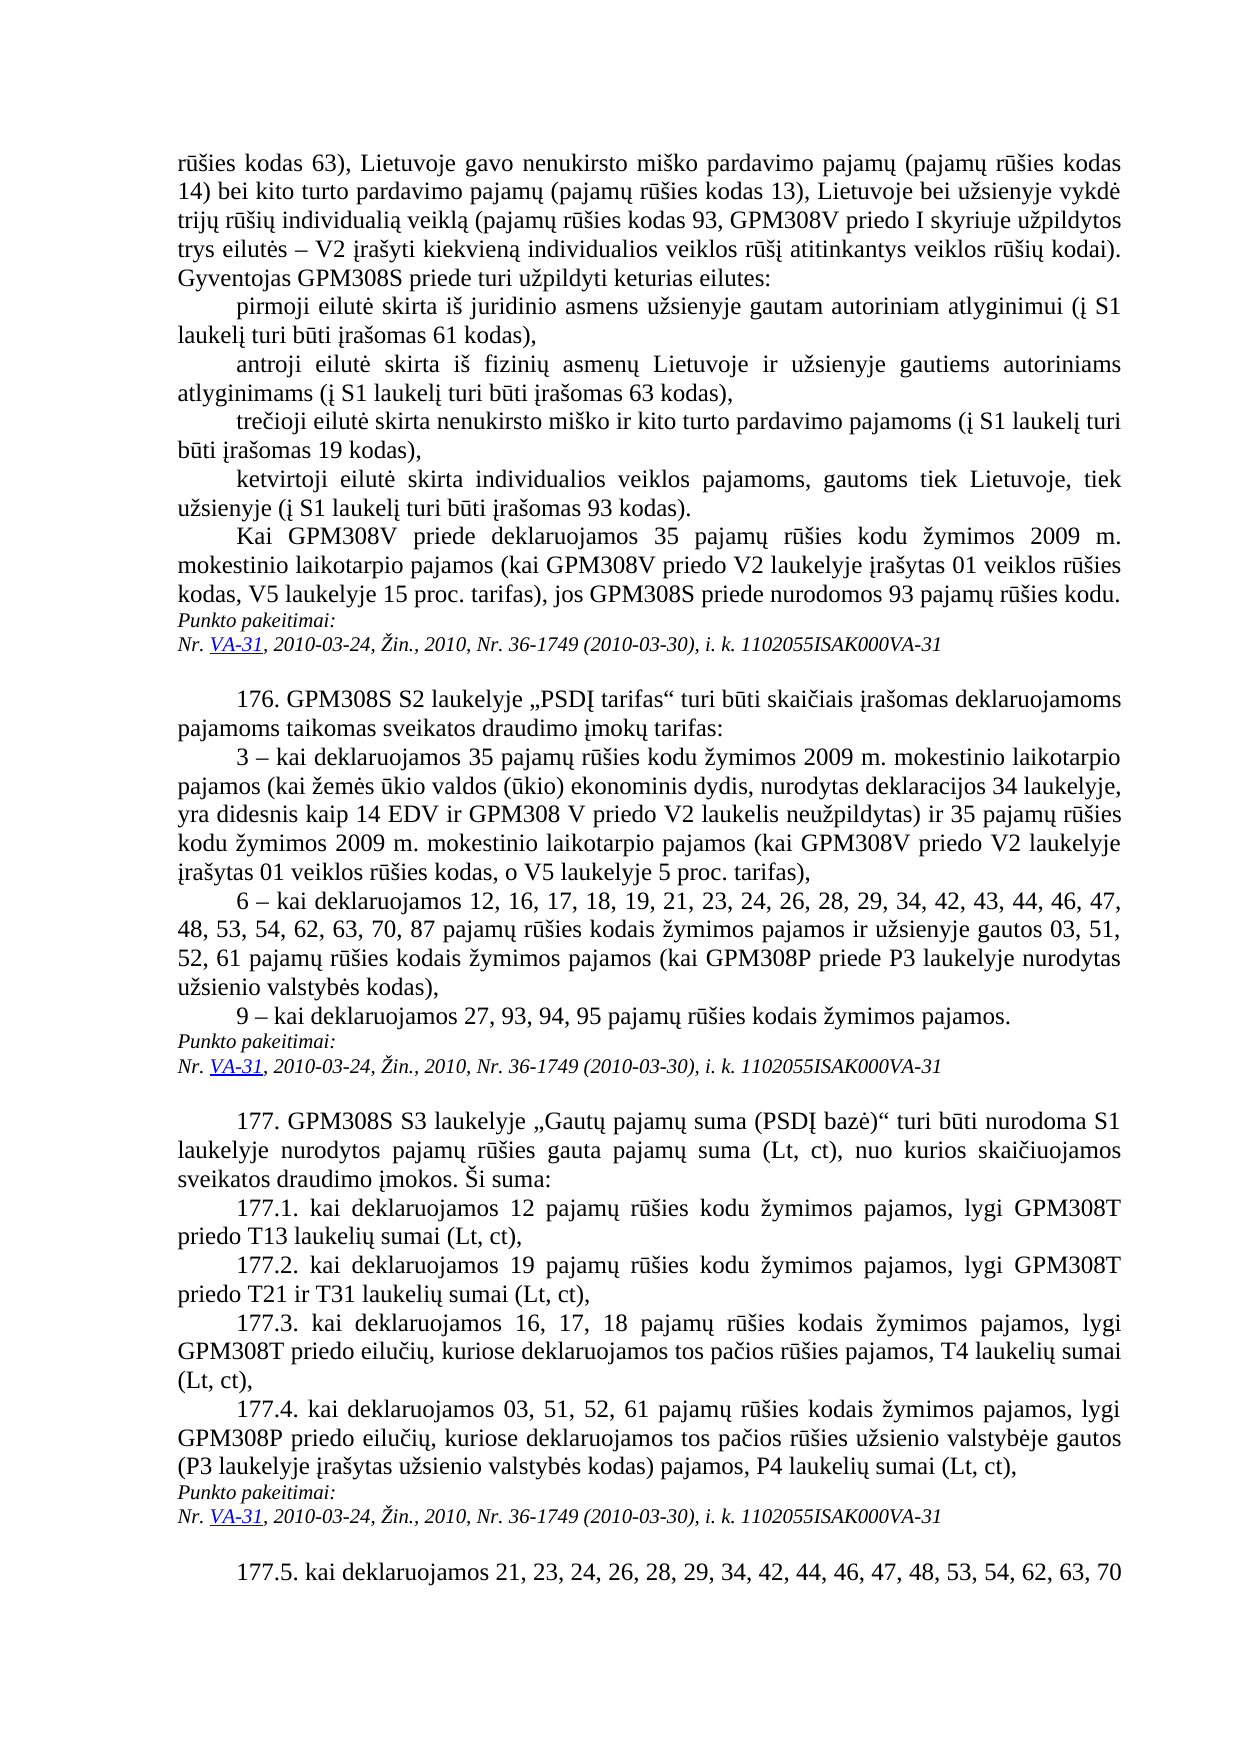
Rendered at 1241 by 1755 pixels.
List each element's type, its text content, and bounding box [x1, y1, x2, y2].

text 176. GPM308S S2 laukelyje „PSDĮ tarifas“ turi būti skaičiais įrašomas deklaruojamoms pajamoms taikomas sveikatos draudimo įmokų tarifas: [177, 684, 1122, 742]
text Kai GPM308V priede deklaruojamos 35 pajamų rūšies kodu žymimos 2009 m. mokestinio laikotarpio pajamos (kai GPM308V priedo V2 laukelyje įrašytas 01 veiklos rūšies kodas, V5 laukelyje 15 proc. tarifas), jos GPM308S priede nurodomos 93 pajamų rūšies kodu. [177, 521, 1122, 608]
text rūšies kodas 63), Lietuvoje gavo nenukirsto miško pardavimo pajamų (pajamų rūšies kodas 14) bei kito turto pardavimo pajamų (pajamų rūšies kodas 13), Lietuvoje bei užsienyje vykdė trijų rūšių individualią veiklą (pajamų rūšies kodas 93, GPM308V priedo I skyriuje užpildytos trys eilutės – V2 įrašyti kiekvieną individualios veiklos rūšį atitinkantys veiklos rūšių kodai). Gyventojas GPM308S priede turi užpildyti keturias eilutes: [177, 148, 1122, 291]
text 9 – kai deklaruojamos 27, 93, 94, 95 pajamų rūšies kodais žymimos pajamos. [177, 1001, 1122, 1029]
text 3 – kai deklaruojamos 35 pajamų rūšies kodu žymimos 2009 m. mokestinio laikotarpio pajamos (kai žemės ūkio valdos (ūkio) ekonominis dydis, nurodytas deklaracijos 34 laukelyje, yra didesnis kaip 14 EDV ir GPM308 V priedo V2 laukelis neužpildytas) ir 35 pajamų rūšies kodu žymimos 2009 m. mokestinio laikotarpio pajamos (kai GPM308V priedo V2 laukelyje įrašytas 01 veiklos rūšies kodas, o V5 laukelyje 5 proc. tarifas), [177, 742, 1122, 886]
text Nr. VA-31, 2010-03-24, Žin., 2010, Nr. 36-1749 (2010-03-30), i. k. 1102055ISAK000VA-31 [177, 632, 1122, 656]
text Punkto pakeitimai: [177, 1480, 1122, 1504]
text Nr. VA-31, 2010-03-24, Žin., 2010, Nr. 36-1749 (2010-03-30), i. k. 1102055ISAK000VA-31 [177, 1053, 1122, 1078]
text Nr. VA-31, 2010-03-24, Žin., 2010, Nr. 36-1749 (2010-03-30), i. k. 1102055ISAK000VA-31 [177, 1504, 1122, 1528]
text 177. GPM308S S3 laukelyje „Gautų pajamų suma (PSDĮ bazė)“ turi būti nurodoma S1 laukelyje nurodytos pajamų rūšies gauta pajamų suma (Lt, ct), nuo kurios skaičiuojamos sveikatos draudimo įmokos. Ši suma: [177, 1106, 1122, 1193]
text Punkto pakeitimai: [177, 1029, 1122, 1053]
text Punkto pakeitimai: [177, 608, 1122, 632]
text 177.1. kai deklaruojamos 12 pajamų rūšies kodu žymimos pajamos, lygi GPM308T priedo T13 laukelių sumai (Lt, ct), [177, 1193, 1122, 1250]
text pirmoji eilutė skirta iš juridinio asmens užsienyje gautam autoriniam atlyginimui (į S1 laukelį turi būti įrašomas 61 kodas), [177, 291, 1122, 349]
text trečioji eilutė skirta nenukirsto miško ir kito turto pardavimo pajamoms (į S1 laukelį turi būti įrašomas 19 kodas), [177, 406, 1122, 464]
text 177.2. kai deklaruojamos 19 pajamų rūšies kodu žymimos pajamos, lygi GPM308T priedo T21 ir T31 laukelių sumai (Lt, ct), [177, 1250, 1122, 1308]
text 177.4. kai deklaruojamos 03, 51, 52, 61 pajamų rūšies kodais žymimos pajamos, lygi GPM308P priedo eilučių, kuriose deklaruojamos tos pačios rūšies užsienio valstybėje gautos (P3 laukelyje įrašytas užsienio valstybės kodas) pajamos, P4 laukelių sumai (Lt, ct), [177, 1394, 1122, 1480]
text 177.5. kai deklaruojamos 21, 23, 24, 26, 28, 29, 34, 42, 44, 46, 47, 48, 53, 54, 62, 63, 70 [177, 1557, 1122, 1586]
text antroji eilutė skirta iš fizinių asmenų Lietuvoje ir užsienyje gautiems autoriniams atlyginimams (į S1 laukelį turi būti įrašomas 63 kodas), [177, 349, 1122, 406]
text 177.3. kai deklaruojamos 16, 17, 18 pajamų rūšies kodais žymimos pajamos, lygi GPM308T priedo eilučių, kuriose deklaruojamos tos pačios rūšies pajamos, T4 laukelių sumai (Lt, ct), [177, 1308, 1122, 1394]
text 6 – kai deklaruojamos 12, 16, 17, 18, 19, 21, 23, 24, 26, 28, 29, 34, 42, 43, 44, 46, 47, 48, 53, 54, 62, 63, 70, 87 pajamų rūšies kodais žymimos pajamos ir užsienyje gautos 03, 51, 52, 61 pajamų rūšies kodais žymimos pajamos (kai GPM308P priede P3 laukelyje nurodytas užsienio valstybės kodas), [177, 886, 1122, 1001]
text ketvirtoji eilutė skirta individualios veiklos pajamoms, gautoms tiek Lietuvoje, tiek užsienyje (į S1 laukelį turi būti įrašomas 93 kodas). [177, 464, 1122, 521]
